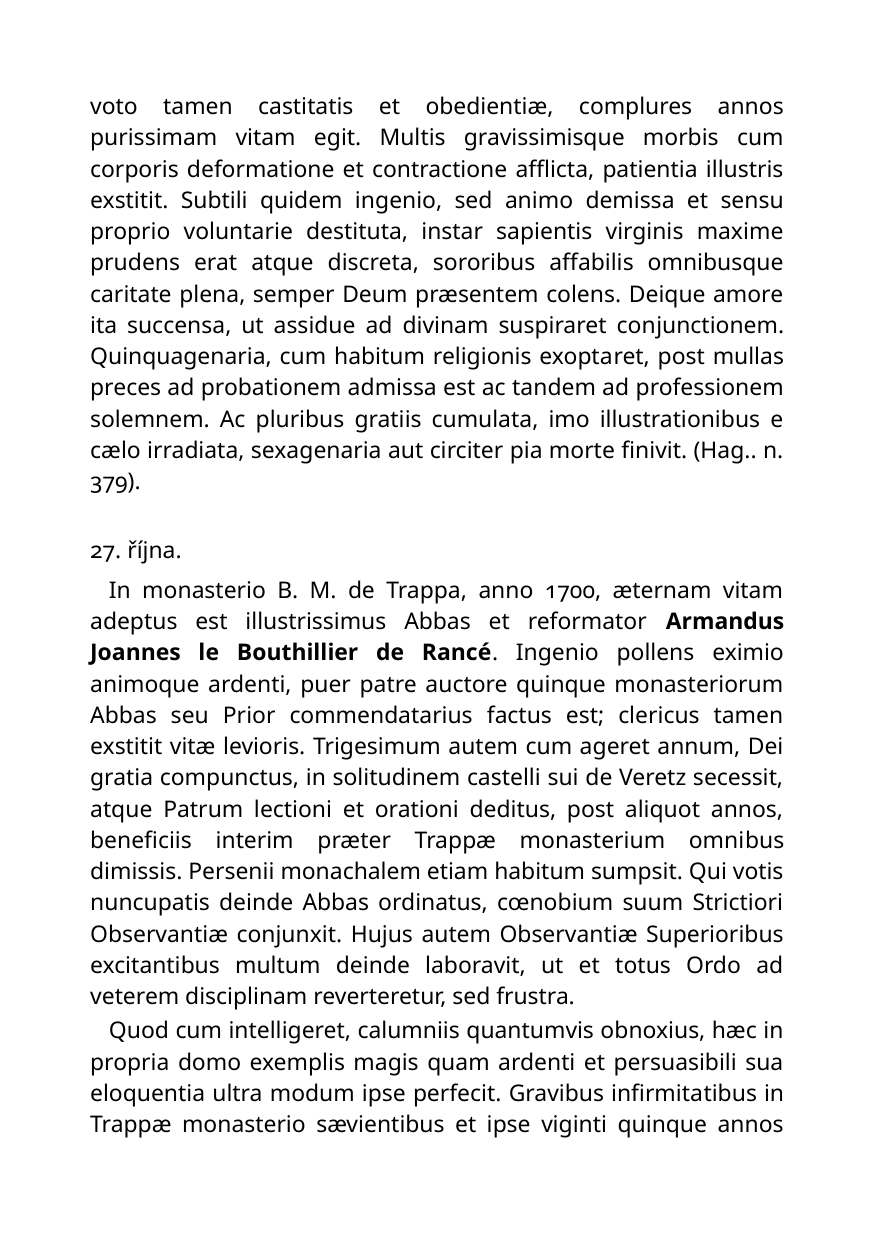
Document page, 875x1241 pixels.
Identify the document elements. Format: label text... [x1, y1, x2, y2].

text 27. října. [90, 533, 784, 565]
text voto tamen castitatis et obedientiæ, complures annos purissimam vitam egit. Multis gravissimisque morbis cum corporis deformatione et contractione afflicta, patientia illustris exstitit. Subtili quidem ingenio, sed animo demissa et sensu proprio voluntarie destituta, instar sapientis virginis maxime prudens erat atque discreta, sororibus affabilis omnibusque caritate plena, semper Deum præsentem colens. Deique amore ita succensa, ut assidue ad divinam suspiraret con­junctionem. Quinquagenaria, cum habitum religionis exopta­ret, post mullas preces ad probationem admissa est ac tandem ad professionem solemnem. Ac pluribus gratiis cumulata, imo illustrationibus e cælo irradiata, sexagenaria aut circiter pia morte finivit. (Hag.. n. 379). [90, 90, 784, 496]
text Quod cum intelligeret, calumniis quantumvis obnoxius, hæc in propria domo exemplis magis quam ardenti et persuasibili sua eloquentia ultra modum ipse perfecit. Gravibus infirmita­tibus in Trappæ monasterio sævientibus et ipse viginti quinque annos [90, 1014, 784, 1139]
text In monasterio B. M. de Trappa, anno 1700, æternam vitam adeptus est illustrissimus Abbas et reformator Armandus Joannes le Bouthillier de Rancé. Ingenio pollens eximio animoque ardenti, puer patre auctore quinque monasteriorum Abbas seu Prior commendatarius factus est; clericus tamen exstitit vitæ levioris. Trigesimum autem cum ageret annum, Dei gratia compunctus, in solitudinem castelli sui de Veretz secessit, atque Patrum lectioni et orationi deditus, post aliquot annos, beneficiis interim præter Trappæ monasterium omni­bus dimissis. Persenii monachalem etiam habitum sumpsit. Qui votis nuncupatis deinde Abbas ordinatus, cœnobium suum Strictiori Observantiæ conjunxit. Hujus autem Observantiæ Superioribus excitantibus multum deinde laboravit, ut et totus Ordo ad veterem disciplinam reverteretur, sed frustra. [90, 574, 784, 1011]
